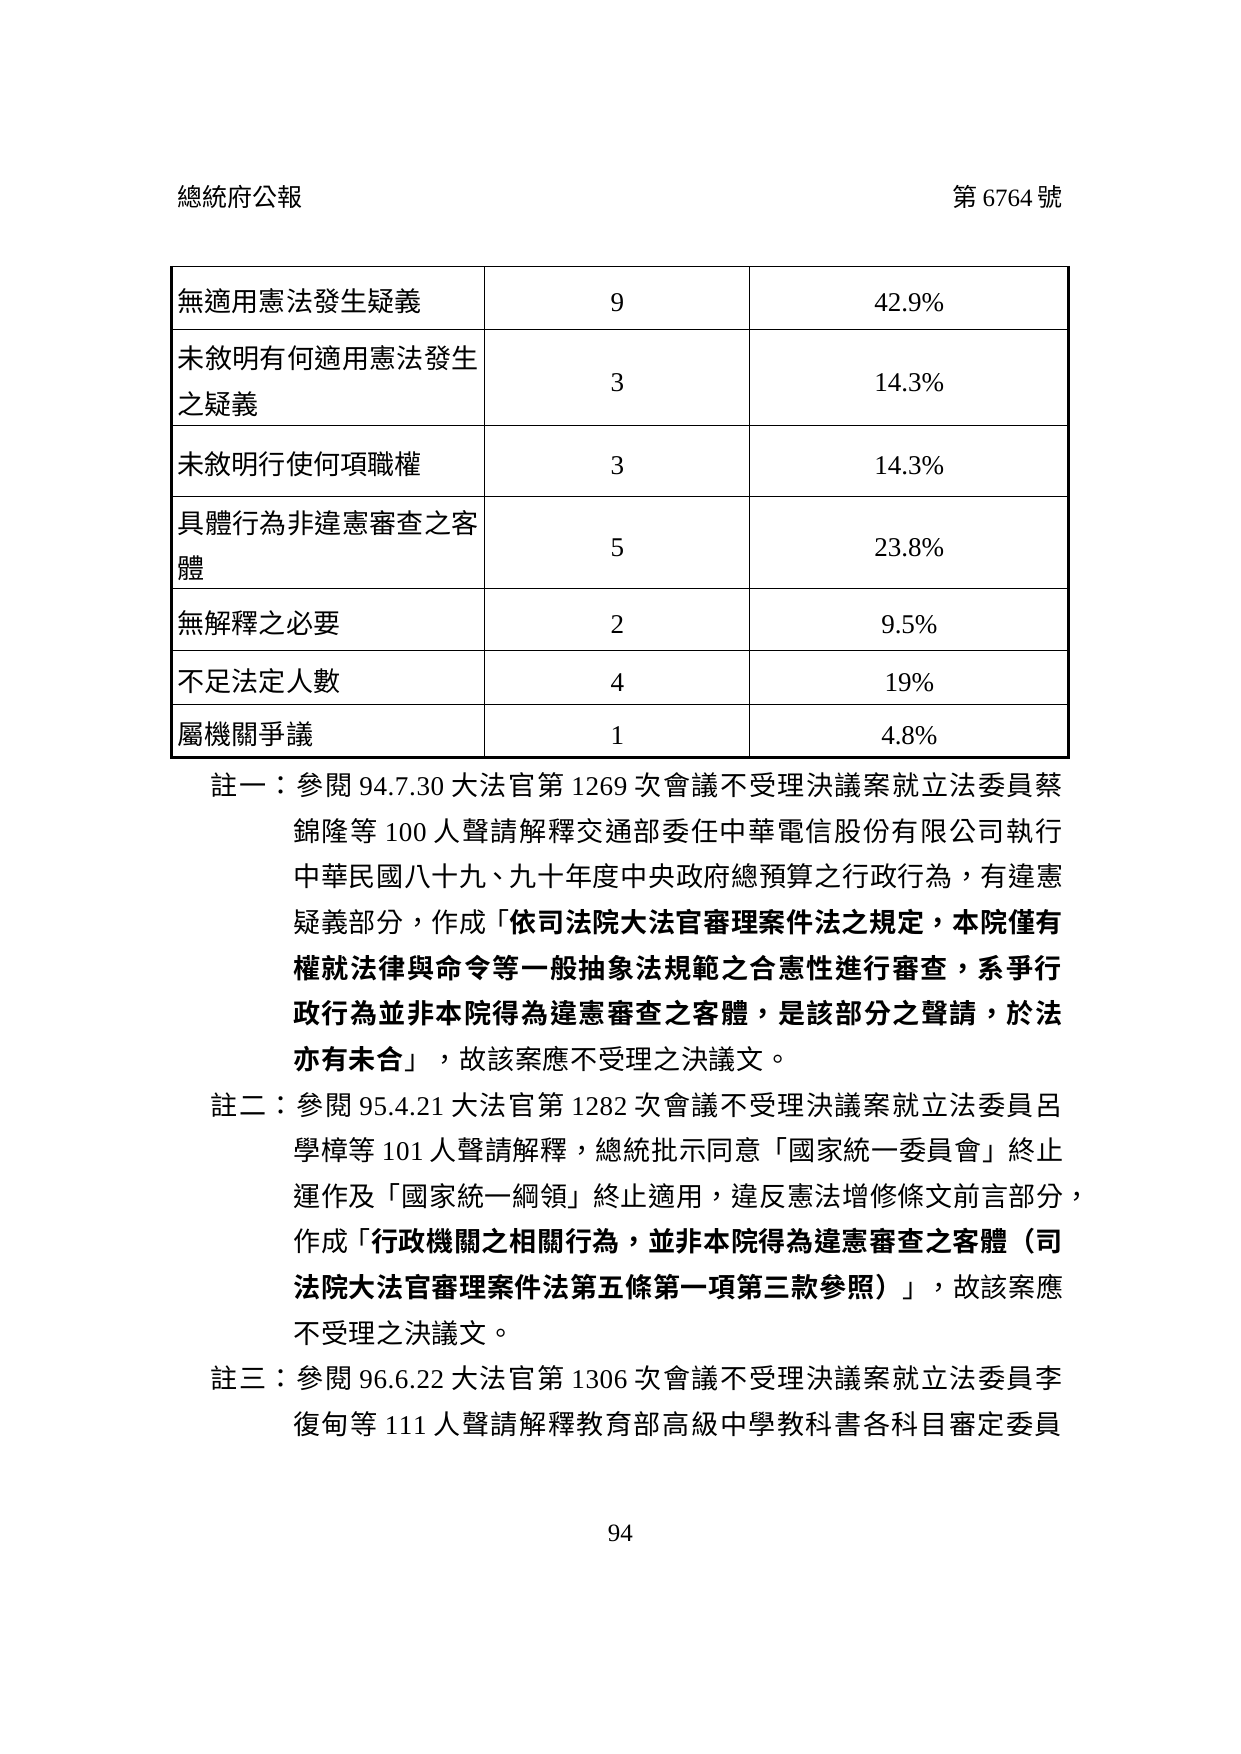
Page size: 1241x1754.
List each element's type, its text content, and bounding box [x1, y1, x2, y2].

table_cell 無解釋之必要 [173, 589, 484, 650]
table_cell 2 [485, 589, 749, 650]
table_cell 9.5% [750, 589, 1067, 650]
table_cell 1 [485, 705, 749, 756]
text 註三：參閱96.6.22大法官第1306次會議不受理決議案就立法委員李復甸等111人聲請解釋教育部高級中學教科書各科目審定委員 [210, 1352, 1063, 1443]
table_cell 5 [485, 497, 749, 588]
table_cell 4.8% [750, 705, 1067, 756]
table_cell 19% [750, 651, 1067, 704]
table_cell 14.3% [750, 330, 1067, 425]
text 註一：參閱94.7.30大法官第1269次會議不受理決議案就立法委員蔡錦隆等100人聲請解釋交通部委任中華電信股份有限公司執行中華民國八十九、九十年度中央政府總預算之行政行為，有違憲疑義部分，作成「依司法院大法官審理案件法之規定，本院僅有權就法律與命令等一般抽象法規範之合憲性進行審查，系爭行政行為並非本院得為違憲審查之客體，是該部分之聲請，於法亦有未合」，故該案應不受理之決議文。 [210, 759, 1063, 1078]
table_cell 4 [485, 651, 749, 704]
table_cell 3 [485, 426, 749, 496]
table_cell 未敘明有何適用憲法發生之疑義 [173, 330, 484, 425]
table_cell 14.3% [750, 426, 1067, 496]
table_cell 具體行為非違憲審查之客體 [173, 497, 484, 588]
table_cell 23.8% [750, 497, 1067, 588]
table_cell 42.9% [750, 267, 1067, 329]
text 註二：參閱95.4.21大法官第1282次會議不受理決議案就立法委員呂學樟等101人聲請解釋，總統批示同意「國家統一委員會」終止運作及「國家統一綱領」終止適用，違反憲法增修條文前言部分，作成「行政機關之相關行為，並非本院得為違憲審查之客體（司法院大法官審理案件法第五條第一項第三款參照）」，故該案應不受理之決議文。 [210, 1078, 1063, 1352]
table_cell 3 [485, 330, 749, 425]
table_cell 無適用憲法發生疑義 [173, 267, 484, 329]
table_cell 9 [485, 267, 749, 329]
table_cell 屬機關爭議 [173, 705, 484, 756]
table_cell 未敘明行使何項職權 [173, 426, 484, 496]
table_cell 不足法定人數 [173, 651, 484, 704]
